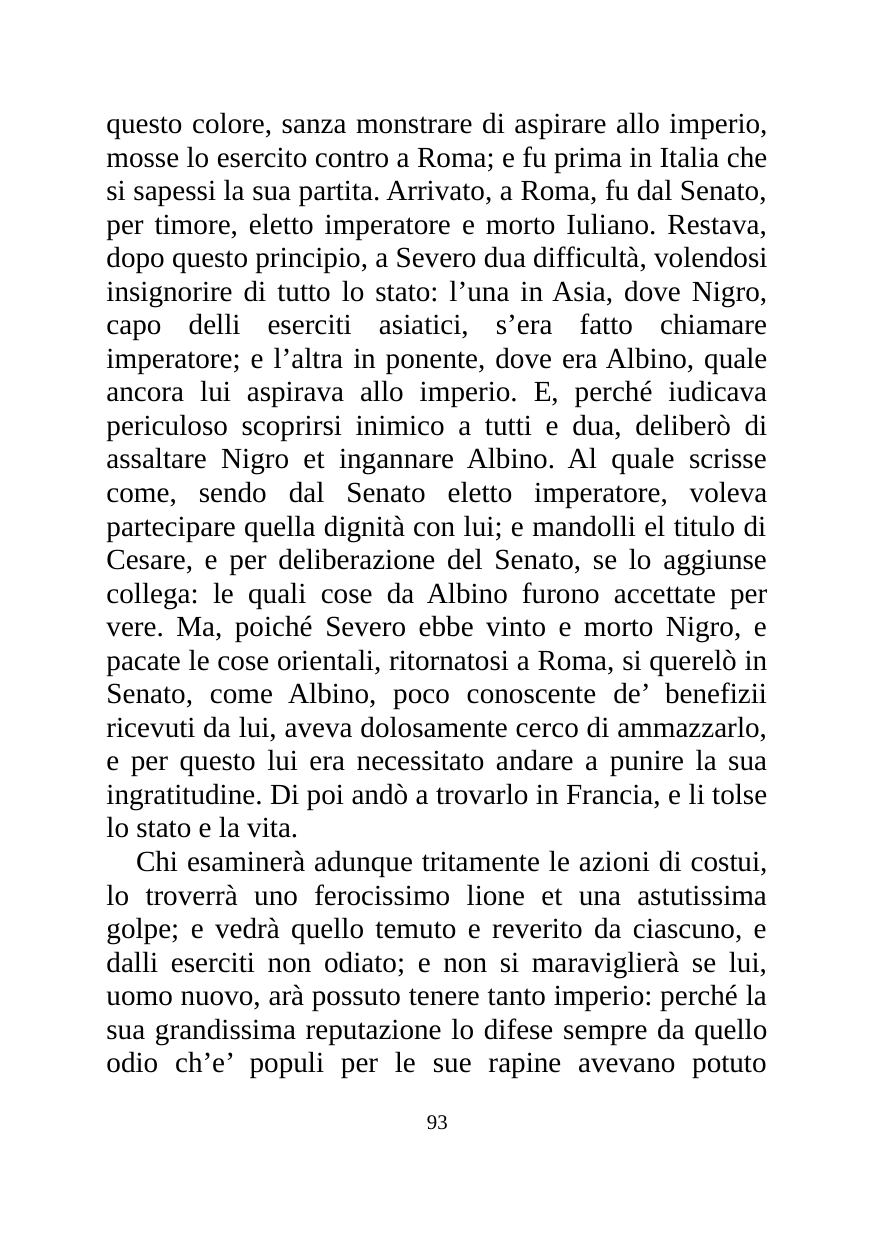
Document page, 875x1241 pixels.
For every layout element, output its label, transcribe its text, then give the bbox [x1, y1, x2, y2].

text Chi esaminerà adunque tritamente le azioni di costui, lo troverrà uno ferocissimo lione et una astutissima golpe; e vedrà quello temuto e reverito da ciascuno, e dalli eserciti non odiato; e non si maraviglierà se lui, uomo nuovo, arà possuto tenere tanto imperio: perché la sua grandissima reputazione lo difese sempre da quello odio ch’e’ populi per le sue rapine avevano potuto [106, 844, 768, 1079]
text questo colore, sanza monstrare di aspirare allo imperio, mosse lo esercito contro a Roma; e fu prima in Italia che si sapessi la sua partita. Arrivato, a Roma, fu dal Senato, per timore, eletto imperatore e morto Iuliano. Restava, dopo questo principio, a Severo dua difficultà, volendosi insignorire di tutto lo stato: l’una in Asia, dove Nigro, capo delli eserciti asiatici, s’era fatto chiamare imperatore; e l’altra in ponente, dove era Albino, quale ancora lui aspirava allo imperio. E, perché iudicava periculoso scoprirsi inimico a tutti e dua, deliberò di assaltare Nigro et ingannare Albino. Al quale scrisse come, sendo dal Senato eletto imperatore, voleva partecipare quella dignità con lui; e mandolli el titulo di Cesare, e per deliberazione del Senato, se lo aggiunse collega: le quali cose da Albino furono accettate per vere. Ma, poiché Severo ebbe vinto e morto Nigro, e pacate le cose orientali, ritornatosi a Roma, si querelò in Senato, come Albino, poco conoscente de’ benefizii ricevuti da lui, aveva dolosamente cerco di ammazzarlo, e per questo lui era necessitato andare a punire la sua ingratitudine. Di poi andò a trovarlo in Francia, e li tolse lo stato e la vita. [106, 106, 768, 844]
